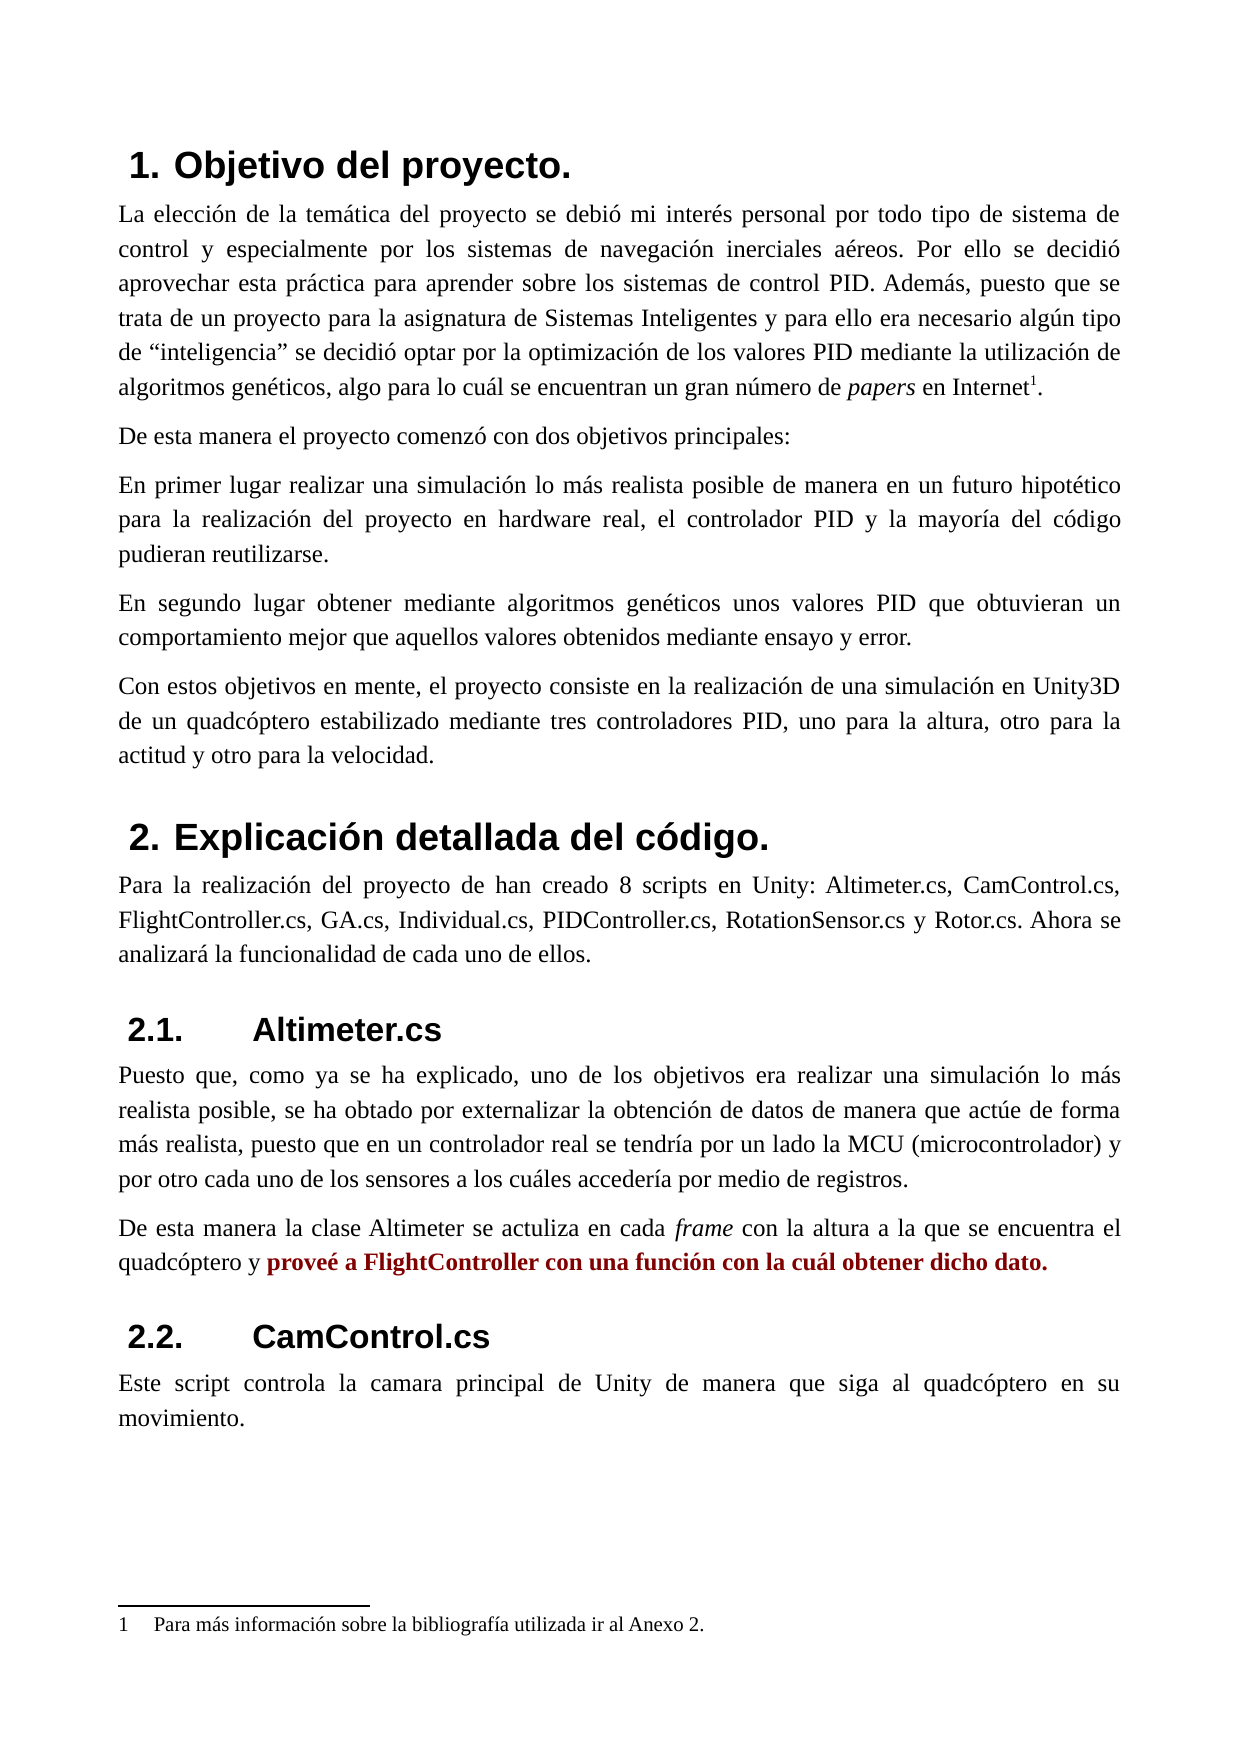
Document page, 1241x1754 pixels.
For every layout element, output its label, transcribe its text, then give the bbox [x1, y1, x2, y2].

subtitle Altimeter.cs [118, 1009, 1122, 1048]
text Para la realización del proyecto de han creado 8 scripts en Unity: Altimeter.cs, CamControl.cs, FlightController.cs, GA.cs, Individual.cs, PIDController.cs, RotationSensor.cs y Rotor.cs. Ahora se analizará la funcionalidad de cada uno de ellos. [118, 871, 1122, 968]
subtitle Objetivo del proyecto. [118, 143, 1122, 187]
text En segundo lugar obtener mediante algoritmos genéticos unos valores PID que obtuvieran un comportamiento mejor que aquellos valores obtenidos mediante ensayo y error. [118, 588, 1122, 651]
text Este script controla la camara principal de Unity de manera que siga al quadcóptero en su movimiento. [118, 1368, 1122, 1432]
text De esta manera la clase Altimeter se actuliza en cada frame con la altura a la que se encuentra el quadcóptero y proveé a FlightController con una función con la cuál obtener dicho dato. [118, 1213, 1122, 1276]
text Con estos objetivos en mente, el proyecto consiste en la realización de una simulación en Unity3D de un quadcóptero estabilizado mediante tres controladores PID, uno para la altura, otro para la actitud y otro para la velocidad. [118, 671, 1122, 769]
text Para más información sobre la bibliografía utilizada ir al Anexo 2. [118, 1612, 1122, 1636]
text La elección de la temática del proyecto se debió mi interés personal por todo tipo de sistema de control y especialmente por los sistemas de navegación inerciales aéreos. Por ello se decidió aprovechar esta práctica para aprender sobre los sistemas de control PID. Además, puesto que se trata de un proyecto para la asignatura de Sistemas Inteligentes y para ello era necesario algún tipo de “inteligencia” se decidió optar por la optimización de los valores PID mediante la utilización de algoritmos genéticos, algo para lo cuál se encuentran un gran número de papers en Internet. [118, 199, 1122, 400]
text De esta manera el proyecto comenzó con dos objetivos principales: [118, 421, 1122, 449]
text En primer lugar realizar una simulación lo más realista posible de manera en un futuro hipotético para la realización del proyecto en hardware real, el controlador PID y la mayoría del código pudieran reutilizarse. [118, 470, 1122, 567]
subtitle CamControl.cs [118, 1317, 1122, 1356]
subtitle Explicación detallada del código. [118, 814, 1122, 858]
text Puesto que, como ya se ha explicado, uno de los objetivos era realizar una simulación lo más realista posible, se ha obtado por externalizar la obtención de datos de manera que actúe de forma más realista, puesto que en un controlador real se tendría por un lado la MCU (microcontrolador) y por otro cada uno de los sensores a los cuáles accedería por medio de registros. [118, 1061, 1122, 1193]
